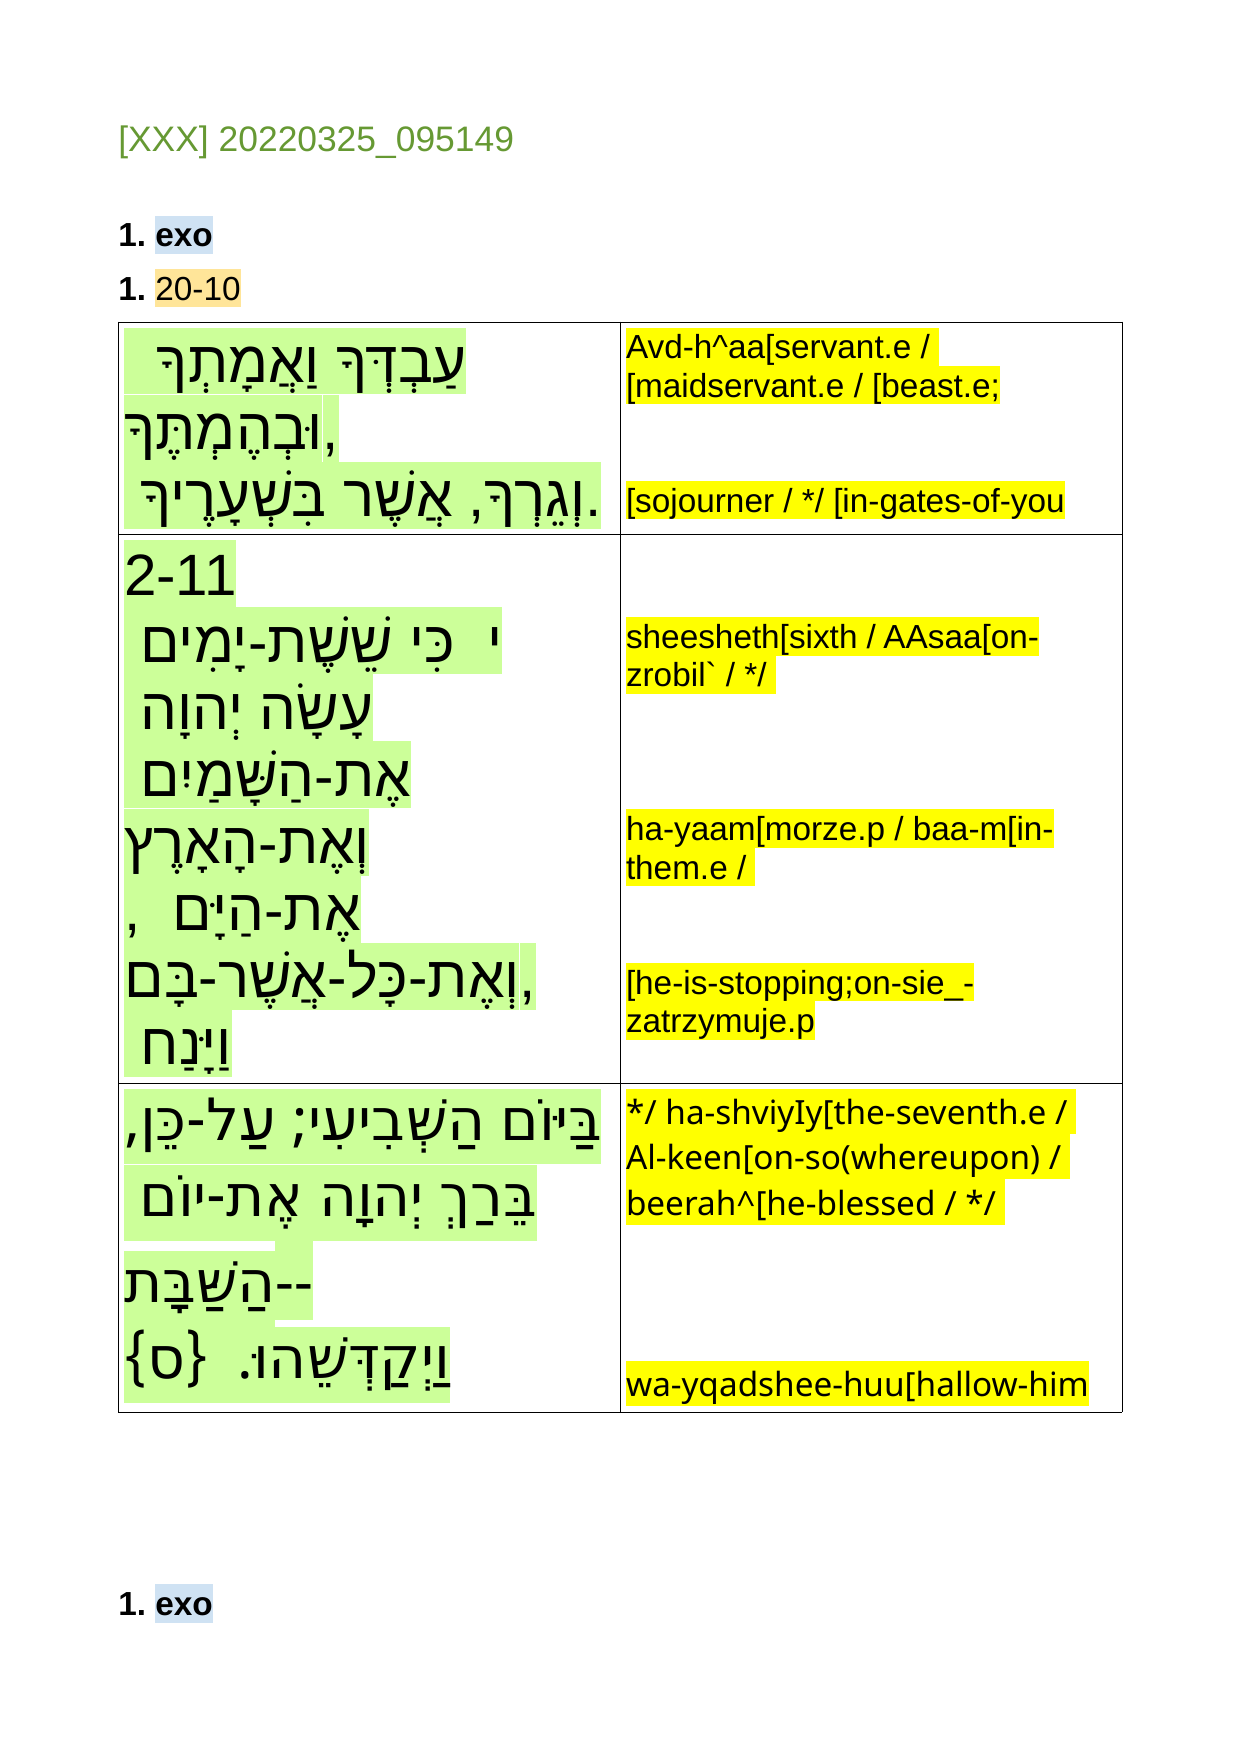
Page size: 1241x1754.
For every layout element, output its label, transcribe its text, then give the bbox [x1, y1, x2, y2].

table_cell 2-11 י כִּי שֵׁשֶׁת-יָמִים עָשָׂה יְהוָה אֶת-הַשָּׁמַיִם וְאֶת-הָאָרֶץ , אֶת-הַיָּם וְאֶת-כָּל-אֲשֶׁר-בָּם, וַיָּנַח [119, 535, 620, 1083]
text 1. 20-10 [118, 268, 1122, 307]
table_cell sheesheth[sixth / AAsaa[on-zrobil` / */ ha-yaam[morze.p / baa-m[in-them.e / [he-is-stopping;on-sie_-zatrzymuje.p [621, 535, 1122, 1083]
table_cell */ ha-shviyIy[the-seventh.e / Al-keen[on-so(whereupon) / beerah^[he-blessed / */ wa-yqadshee-huu[hallow-him [621, 1084, 1122, 1412]
text 1. exo [118, 1584, 1122, 1623]
table_cell בַּיּוֹם הַשְּׁבִיעִי; עַל-כֵּן, בֵּרַךְ יְהוָה אֶת-יוֹם הַשַּׁבָּת-- וַיְקַדְּשֵׁהוּ. {ס} [119, 1084, 620, 1412]
table_header Avd-h^aa[servant.e / [maidservant.e / [beast.e; [sojourner / */ [in-gates-of-you [621, 323, 1122, 534]
table_header עַבְדְּךָ וַאֲמָתְךָ וּבְהֶמְתֶּךָ, וְגֵרְךָ, אֲשֶׁר בִּשְׁעָרֶיךָ. [119, 323, 620, 534]
text [XXX] 20220325_095149 [118, 118, 1122, 159]
text 1. exo [118, 216, 1122, 254]
